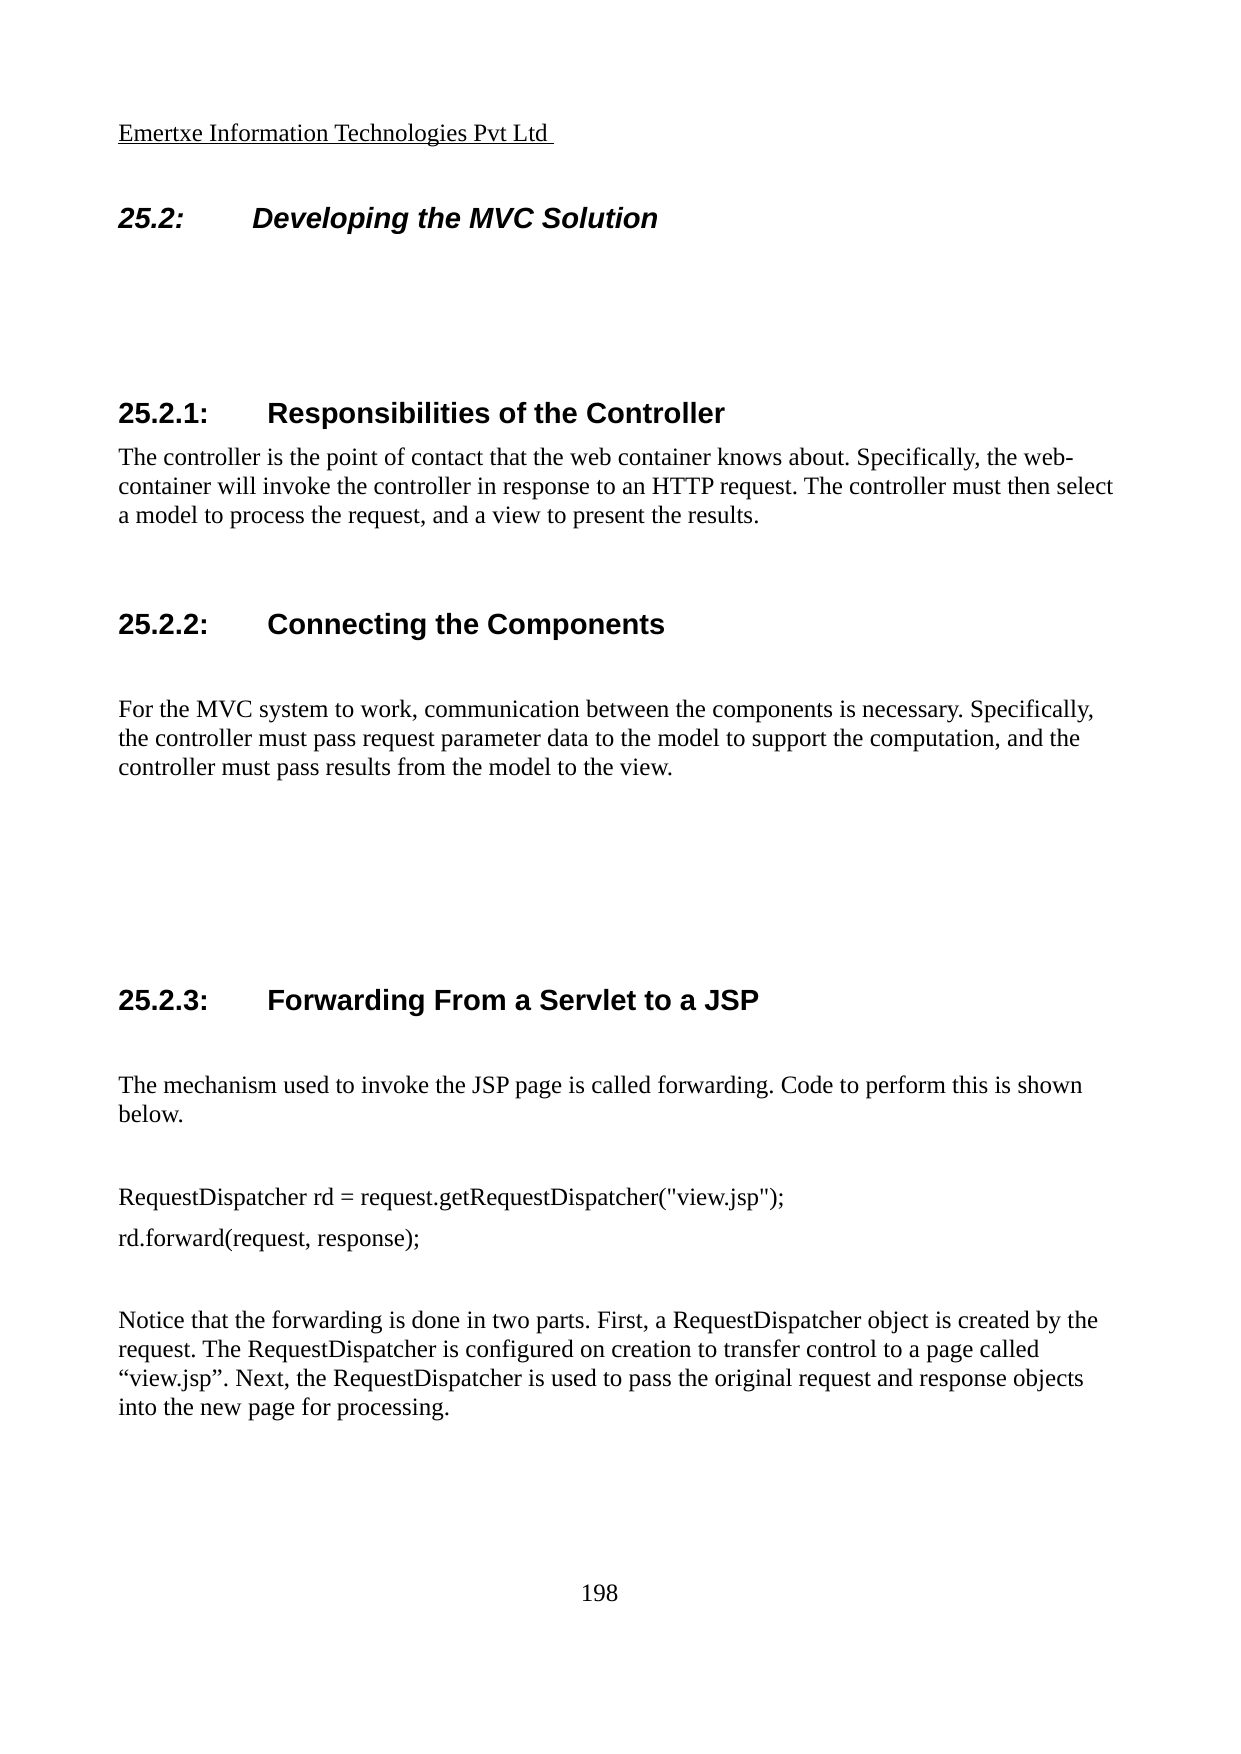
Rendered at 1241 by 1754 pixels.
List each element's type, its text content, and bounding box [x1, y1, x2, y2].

subtitle Developing the MVC Solution [118, 201, 1122, 235]
text For the MVC system to work, communication between the components is necessary. Specifically, the controller must pass request parameter data to the model to support the computation, and the controller must pass results from the model to the view. [118, 694, 1122, 781]
text RequestDispatcher rd = request.getRequestDispatcher("view.jsp"); [118, 1182, 1122, 1211]
text The controller is the point of contact that the web container knows about. Specifically, the web-container will invoke the controller in response to an HTTP request. The controller must then select a model to process the request, and a view to present the results. [118, 442, 1122, 528]
subtitle Forwarding From a Servlet to a JSP [118, 983, 1122, 1017]
text Notice that the forwarding is done in two parts. First, a RequestDispatcher object is created by the request. The RequestDispatcher is configured on creation to transfer control to a page called “view.jsp”. Next, the RequestDispatcher is used to pass the original request and response objects into the new page for processing. [118, 1306, 1122, 1421]
text rd.forward(request, response); [118, 1223, 1122, 1252]
text The mechanism used to invoke the JSP page is called forwarding. Code to perform this is shown below. [118, 1071, 1122, 1128]
subtitle Connecting the Components [118, 607, 1122, 641]
subtitle Responsibilities of the Controller [118, 396, 1122, 430]
